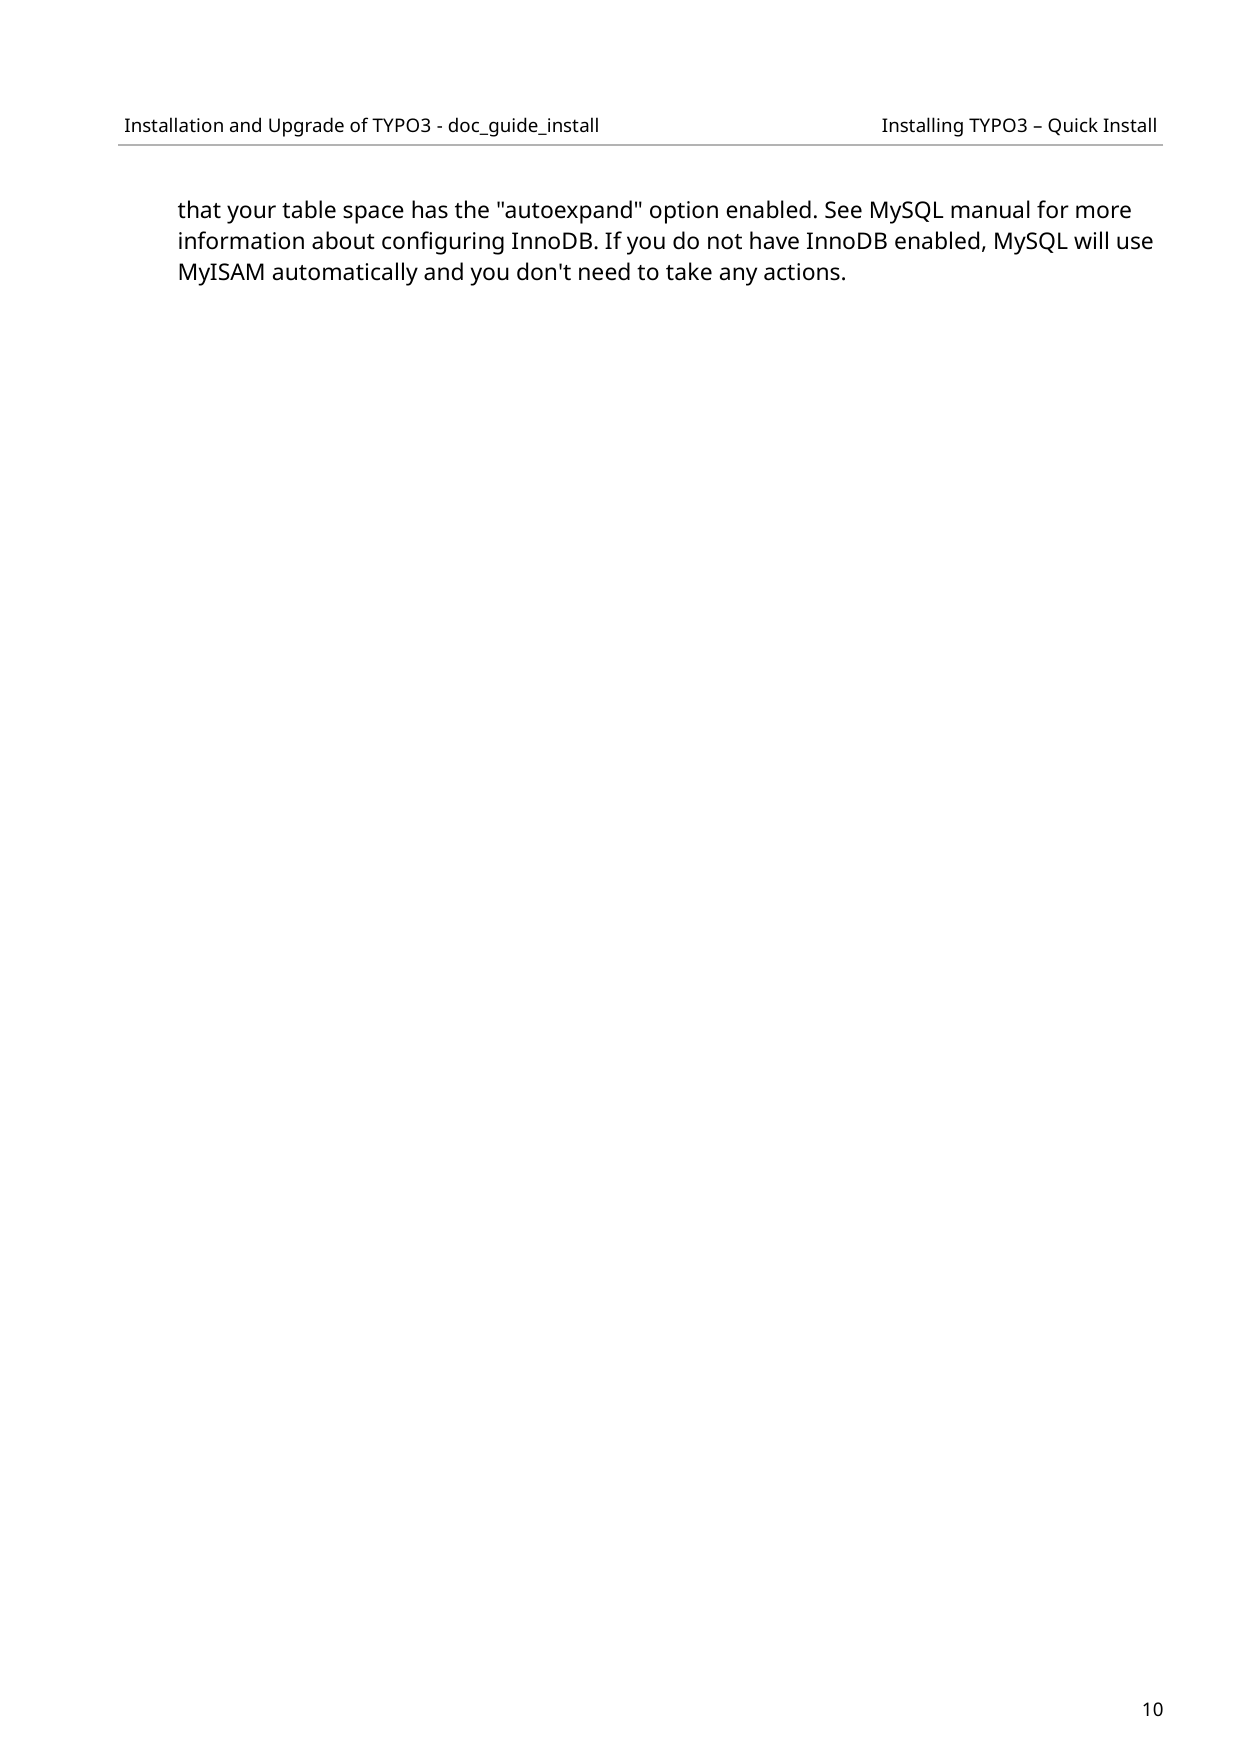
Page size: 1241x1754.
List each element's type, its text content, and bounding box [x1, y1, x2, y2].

text that your table space has the "autoexpand" option enabled. See MySQL manual for more information about configuring InnoDB. If you do not have InnoDB enabled, MySQL will use MyISAM automatically and you don't need to take any actions. [177, 193, 1163, 287]
